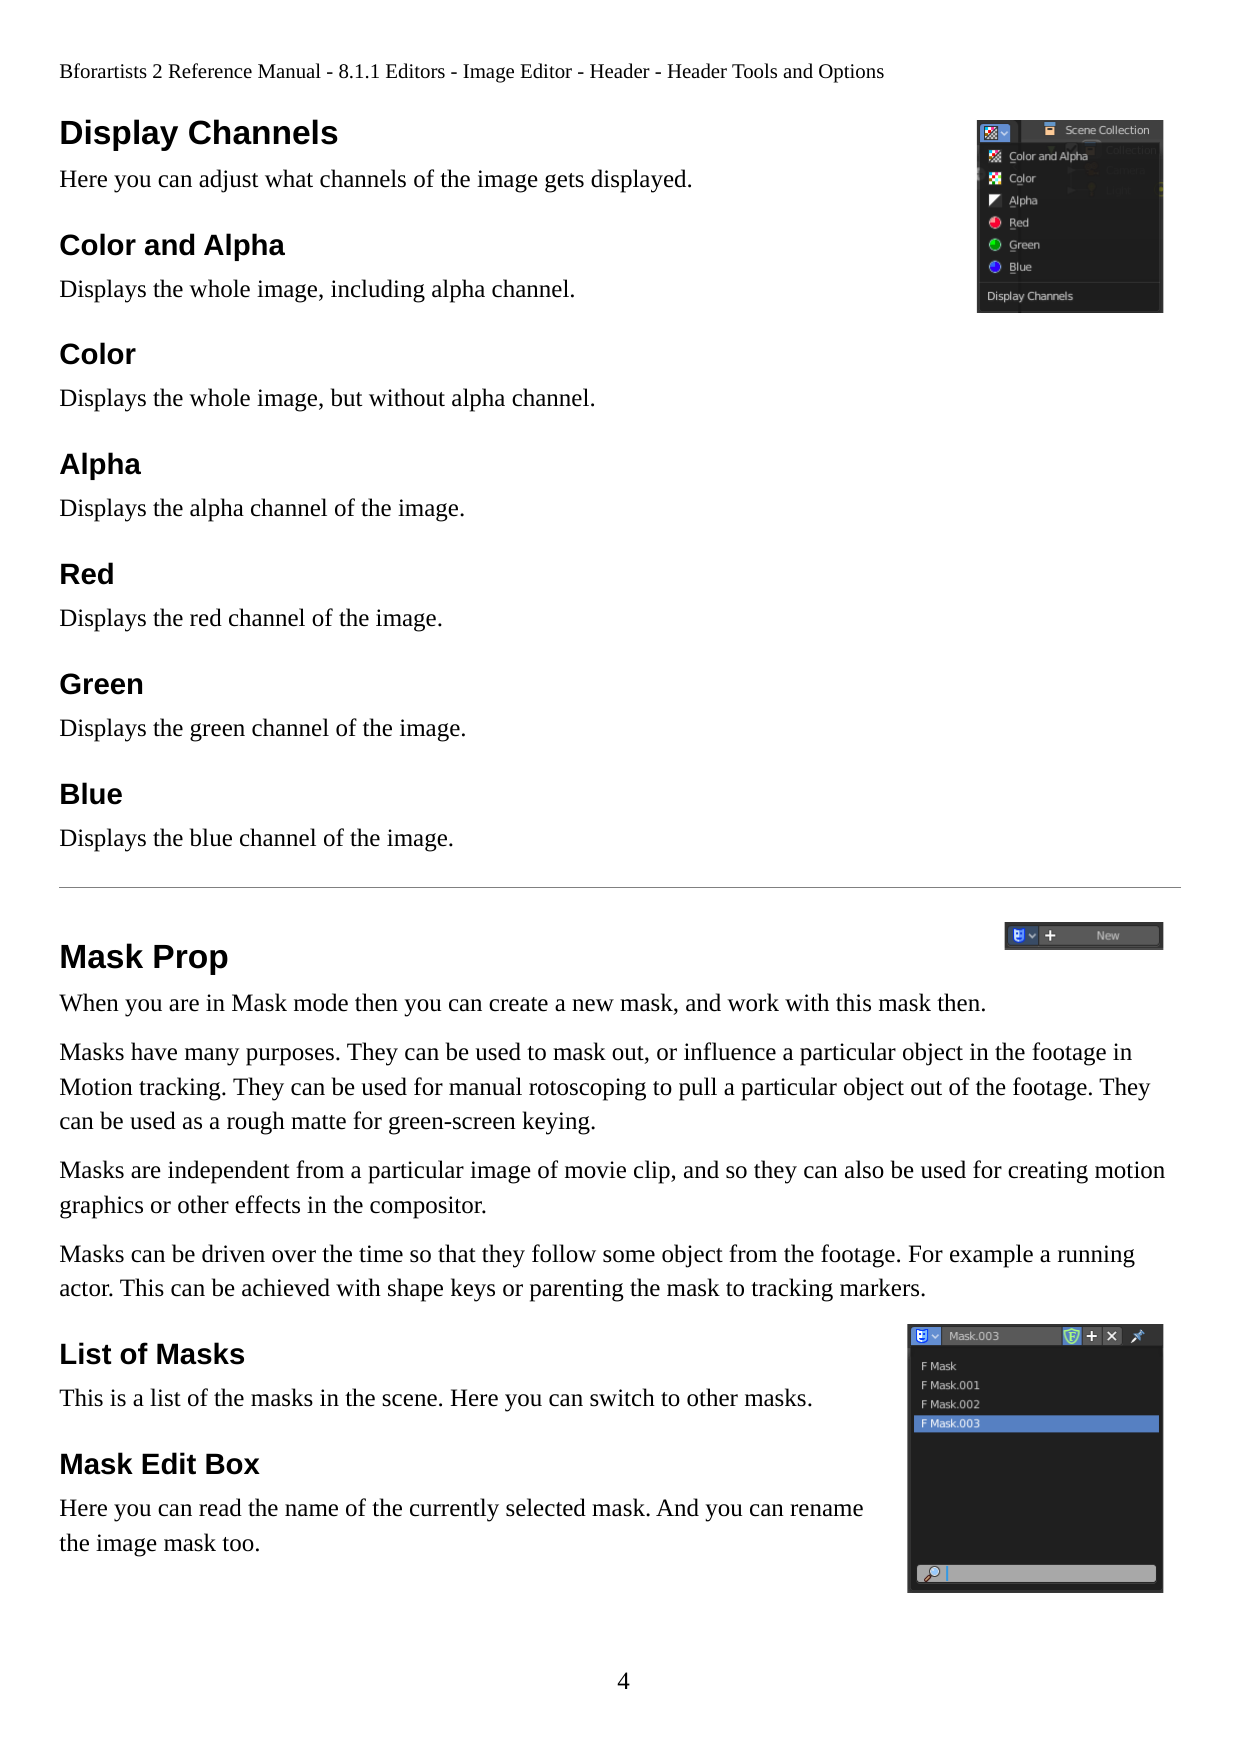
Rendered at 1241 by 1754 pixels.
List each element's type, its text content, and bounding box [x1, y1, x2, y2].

subtitle Mask Prop [59, 937, 1181, 976]
subtitle Display Channels [59, 113, 1181, 151]
text Here you can read the name of the currently selected mask. And you can rename the image mask too. [59, 1493, 907, 1556]
picture [976, 120, 1164, 313]
subtitle Green [59, 667, 1181, 701]
text Masks can be driven over the time so that they follow some object from the footage. For example a running actor. This can be achieved with shape keys or parenting the mask to tracking markers. [59, 1239, 1181, 1302]
subtitle [1164, 227, 1181, 261]
subtitle Color and Alpha [59, 227, 976, 261]
text Displays the alpha channel of the image. [59, 493, 1181, 522]
text Displays the green channel of the image. [59, 713, 1181, 742]
text Displays the whole image, including alpha channel. [59, 274, 976, 302]
text Masks are independent from a particular image of movie clip, and so they can also be used for creating motion graphics or other effects in the compositor. [59, 1155, 1181, 1219]
subtitle Alpha [59, 447, 1181, 481]
text Displays the whole image, but without alpha channel. [59, 383, 1181, 412]
picture [1004, 922, 1164, 950]
picture [907, 1324, 1164, 1593]
subtitle Mask Edit Box [59, 1447, 907, 1481]
subtitle [1164, 1337, 1181, 1371]
subtitle Red [59, 557, 1181, 591]
subtitle Color [59, 337, 1181, 371]
text Displays the blue channel of the image. [59, 823, 1181, 852]
text Displays the red channel of the image. [59, 603, 1181, 632]
text Here you can adjust what channels of the image gets displayed. [59, 164, 976, 192]
text Masks have many purposes. They can be used to mask out, or influence a particular object in the footage in Motion tracking. They can be used for manual rotoscoping to pull a particular object out of the footage. They can be used as a rough matte for green-screen keying. [59, 1037, 1181, 1135]
subtitle [1164, 1447, 1181, 1481]
subtitle List of Masks [59, 1337, 907, 1371]
subtitle Blue [59, 777, 1181, 811]
text This is a list of the masks in the scene. Here you can switch to other masks. [59, 1383, 907, 1412]
text When you are in Mask mode then you can create a new mask, and work with this mask then. [59, 988, 1181, 1017]
